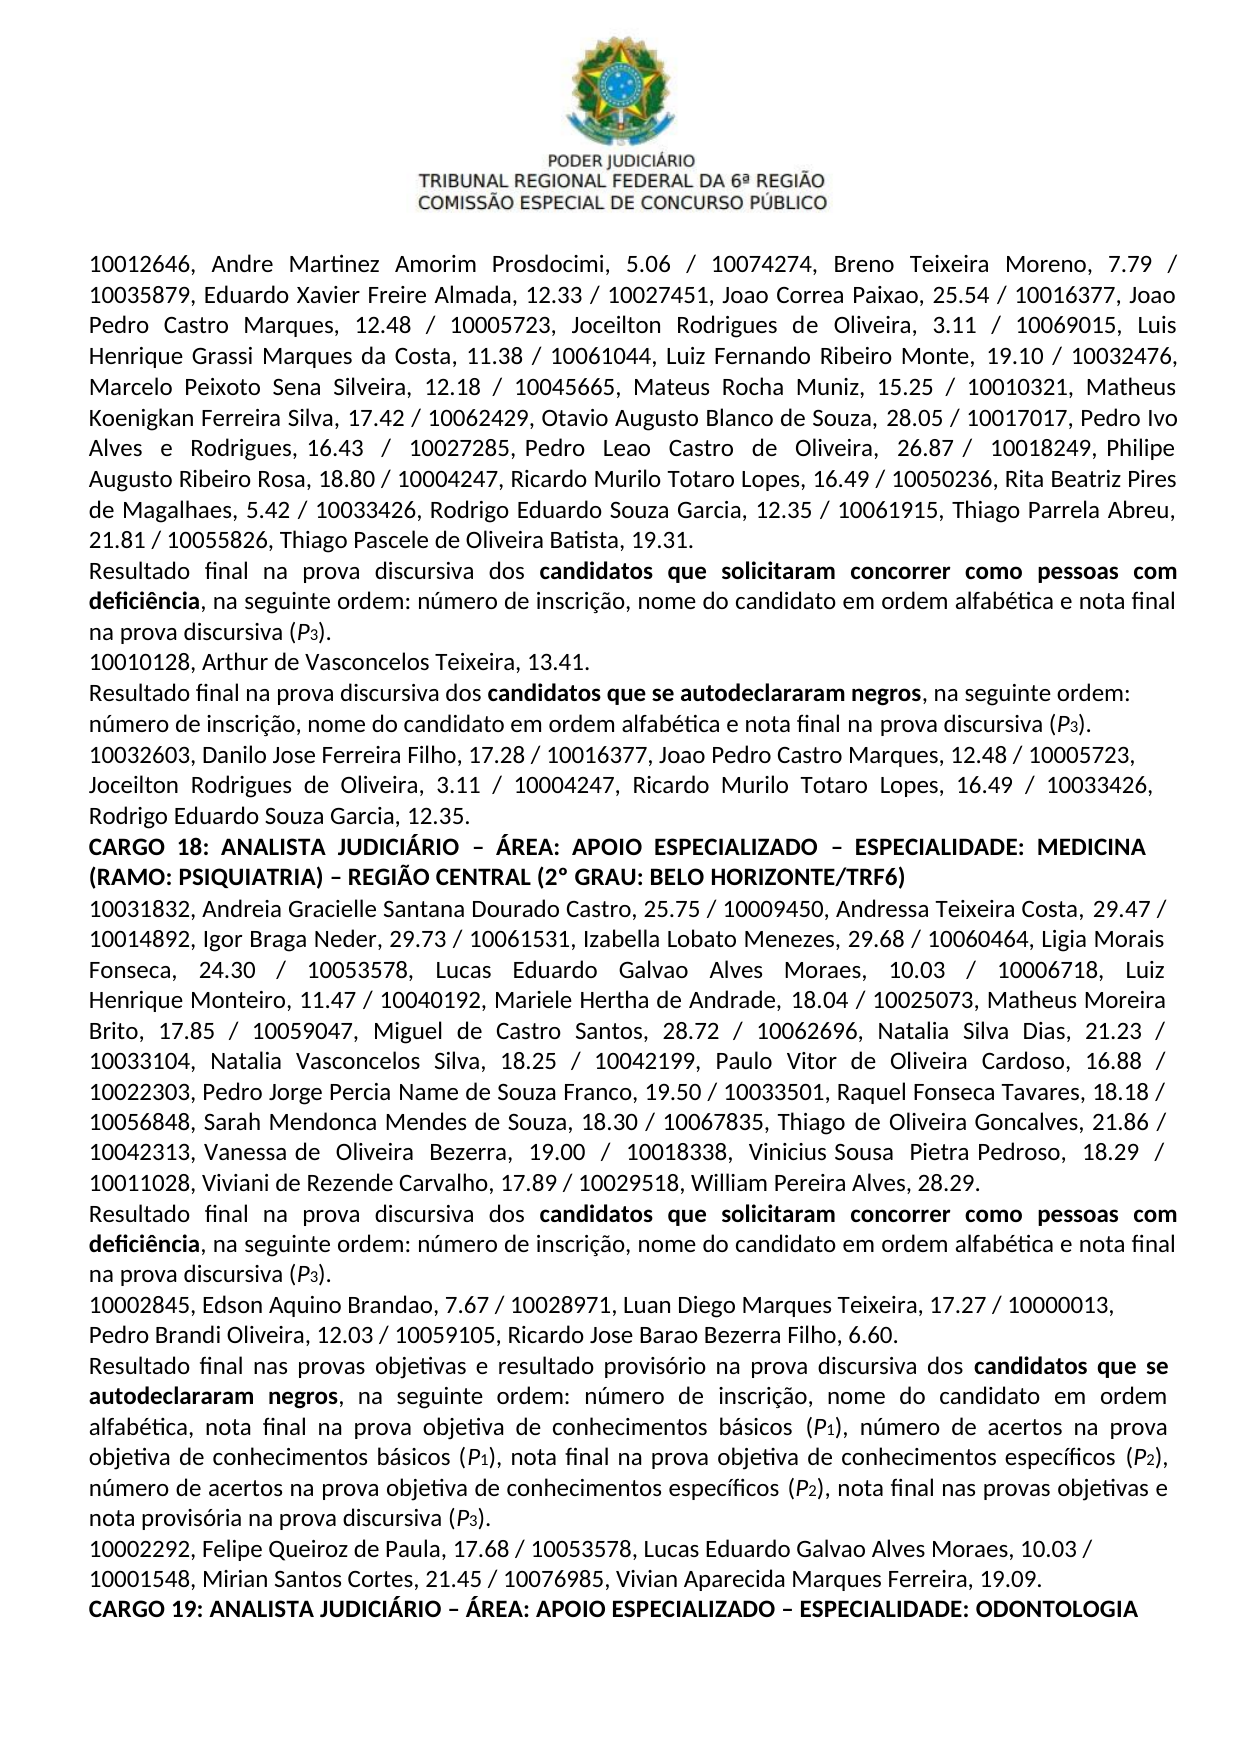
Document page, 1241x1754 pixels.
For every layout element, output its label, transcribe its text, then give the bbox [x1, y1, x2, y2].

text 10031832, Andreia Gracielle Santana Dourado Castro, 25.75 / 10009450, Andressa Teixeira Costa, 29.47 / 10014892, Igor Braga Neder, 29.73 / 10061531, Izabella Lobato Menezes, 29.68 / 10060464, Ligia Morais Fonseca, 24.30 / 10053578, Lucas Eduardo Galvao Alves Moraes, 10.03 / 10006718, Luiz Henrique Monteiro, 11.47 / 10040192, Mariele Hertha de Andrade, 18.04 / 10025073, Matheus Moreira Brito, 17.85 / 10059047, Miguel de Castro Santos, 28.72 / 10062696, Natalia Silva Dias, 21.23 / 10033104, Natalia Vasconcelos Silva, 18.25 / 10042199, Paulo Vitor de Oliveira Cardoso, 16.88 / 10022303, Pedro Jorge Percia Name de Souza Franco, 19.50 / 10033501, Raquel Fonseca Tavares, 18.18 / 10056848, Sarah Mendonca Mendes de Souza, 18.30 / 10067835, Thiago de Oliveira Goncalves, 21.86 / 10042313, Vanessa de Oliveira Bezerra, 19.00 / 10018338, Vinicius Sousa Pietra Pedroso, 18.29 / 10011028, Viviani de Rezende Carvalho, 17.89 / 10029518, William Pereira Alves, 28.29. [89, 893, 1166, 1197]
text CARGO 18: ANALISTA JUDICIÁRIO – ÁREA: APOIO ESPECIALIZADO – ESPECIALIDADE: MEDICINA (RAMO: PSIQUIATRIA) – REGIÃO CENTRAL (2º GRAU: BELO HORIZONTE/TRF6) [89, 831, 1178, 892]
text 10002845, Edson Aquino Brandao, 7.67 / 10028971, Luan Diego Marques Teixeira, 17.27 / 10000013, Pedro Brandi Oliveira, 12.03 / 10059105, Ricardo Jose Barao Bezerra Filho, 6.60. [89, 1289, 1178, 1350]
text Resultado final na prova discursiva dos candidatos que solicitaram concorrer como pessoas com deficiência, na seguinte ordem: número de inscrição, nome do candidato em ordem alfabética e nota final na prova discursiva (P3). [89, 555, 1178, 646]
text Resultado final nas provas objetivas e resultado provisório na prova discursiva dos candidatos que se autodeclararam negros, na seguinte ordem: número de inscrição, nome do candidato em ordem alfabética, nota final na prova objetiva de conhecimentos básicos (P1), número de acertos na prova objetiva de conhecimentos básicos (P1), nota final na prova objetiva de conhecimentos específicos (P2), número de acertos na prova objetiva de conhecimentos específicos (P2), nota final nas provas objetivas e nota provisória na prova discursiva (P3). [89, 1350, 1168, 1533]
text CARGO 19: ANALISTA JUDICIÁRIO – ÁREA: APOIO ESPECIALIZADO – ESPECIALIDADE: ODONTOLOGIA [89, 1594, 1179, 1624]
picture [406, 0, 834, 225]
text Resultado final na prova discursiva dos candidatos que se autodeclararam negros, na seguinte ordem: número de inscrição, nome do candidato em ordem alfabética e nota final na prova discursiva (P3). 10032603, Danilo Jose Ferreira Filho, 17.28 / 10016377, Joao Pedro Castro Marques, 12.48 / 10005723, Joceilton Rodrigues de Oliveira, 3.11 / 10004247, Ricardo Murilo Totaro Lopes, 16.49 / 10033426, Rodrigo Eduardo Souza Garcia, 12.35. [89, 677, 1179, 831]
text 10002292, Felipe Queiroz de Paula, 17.68 / 10053578, Lucas Eduardo Galvao Alves Moraes, 10.03 / 10001548, Mirian Santos Cortes, 21.45 / 10076985, Vivian Aparecida Marques Ferreira, 19.09. [89, 1533, 1177, 1594]
text Resultado final na prova discursiva dos candidatos que solicitaram concorrer como pessoas com deficiência, na seguinte ordem: número de inscrição, nome do candidato em ordem alfabética e nota final na prova discursiva (P3). [89, 1198, 1178, 1289]
text 10012646, Andre Martinez Amorim Prosdocimi, 5.06 / 10074274, Breno Teixeira Moreno, 7.79 / 10035879, Eduardo Xavier Freire Almada, 12.33 / 10027451, Joao Correa Paixao, 25.54 / 10016377, Joao Pedro Castro Marques, 12.48 / 10005723, Joceilton Rodrigues de Oliveira, 3.11 / 10069015, Luis Henrique Grassi Marques da Costa, 11.38 / 10061044, Luiz Fernando Ribeiro Monte, 19.10 / 10032476, Marcelo Peixoto Sena Silveira, 12.18 / 10045665, Mateus Rocha Muniz, 15.25 / 10010321, Matheus Koenigkan Ferreira Silva, 17.42 / 10062429, Otavio Augusto Blanco de Souza, 28.05 / 10017017, Pedro Ivo Alves e Rodrigues, 16.43 / 10027285, Pedro Leao Castro de Oliveira, 26.87 / 10018249, Philipe Augusto Ribeiro Rosa, 18.80 / 10004247, Ricardo Murilo Totaro Lopes, 16.49 / 10050236, Rita Beatriz Pires de Magalhaes, 5.42 / 10033426, Rodrigo Eduardo Souza Garcia, 12.35 / 10061915, Thiago Parrela Abreu, 21.81 / 10055826, Thiago Pascele de Oliveira Batista, 19.31. [89, 248, 1178, 555]
text 10010128, Arthur de Vasconcelos Teixeira, 13.41. [89, 647, 1179, 677]
